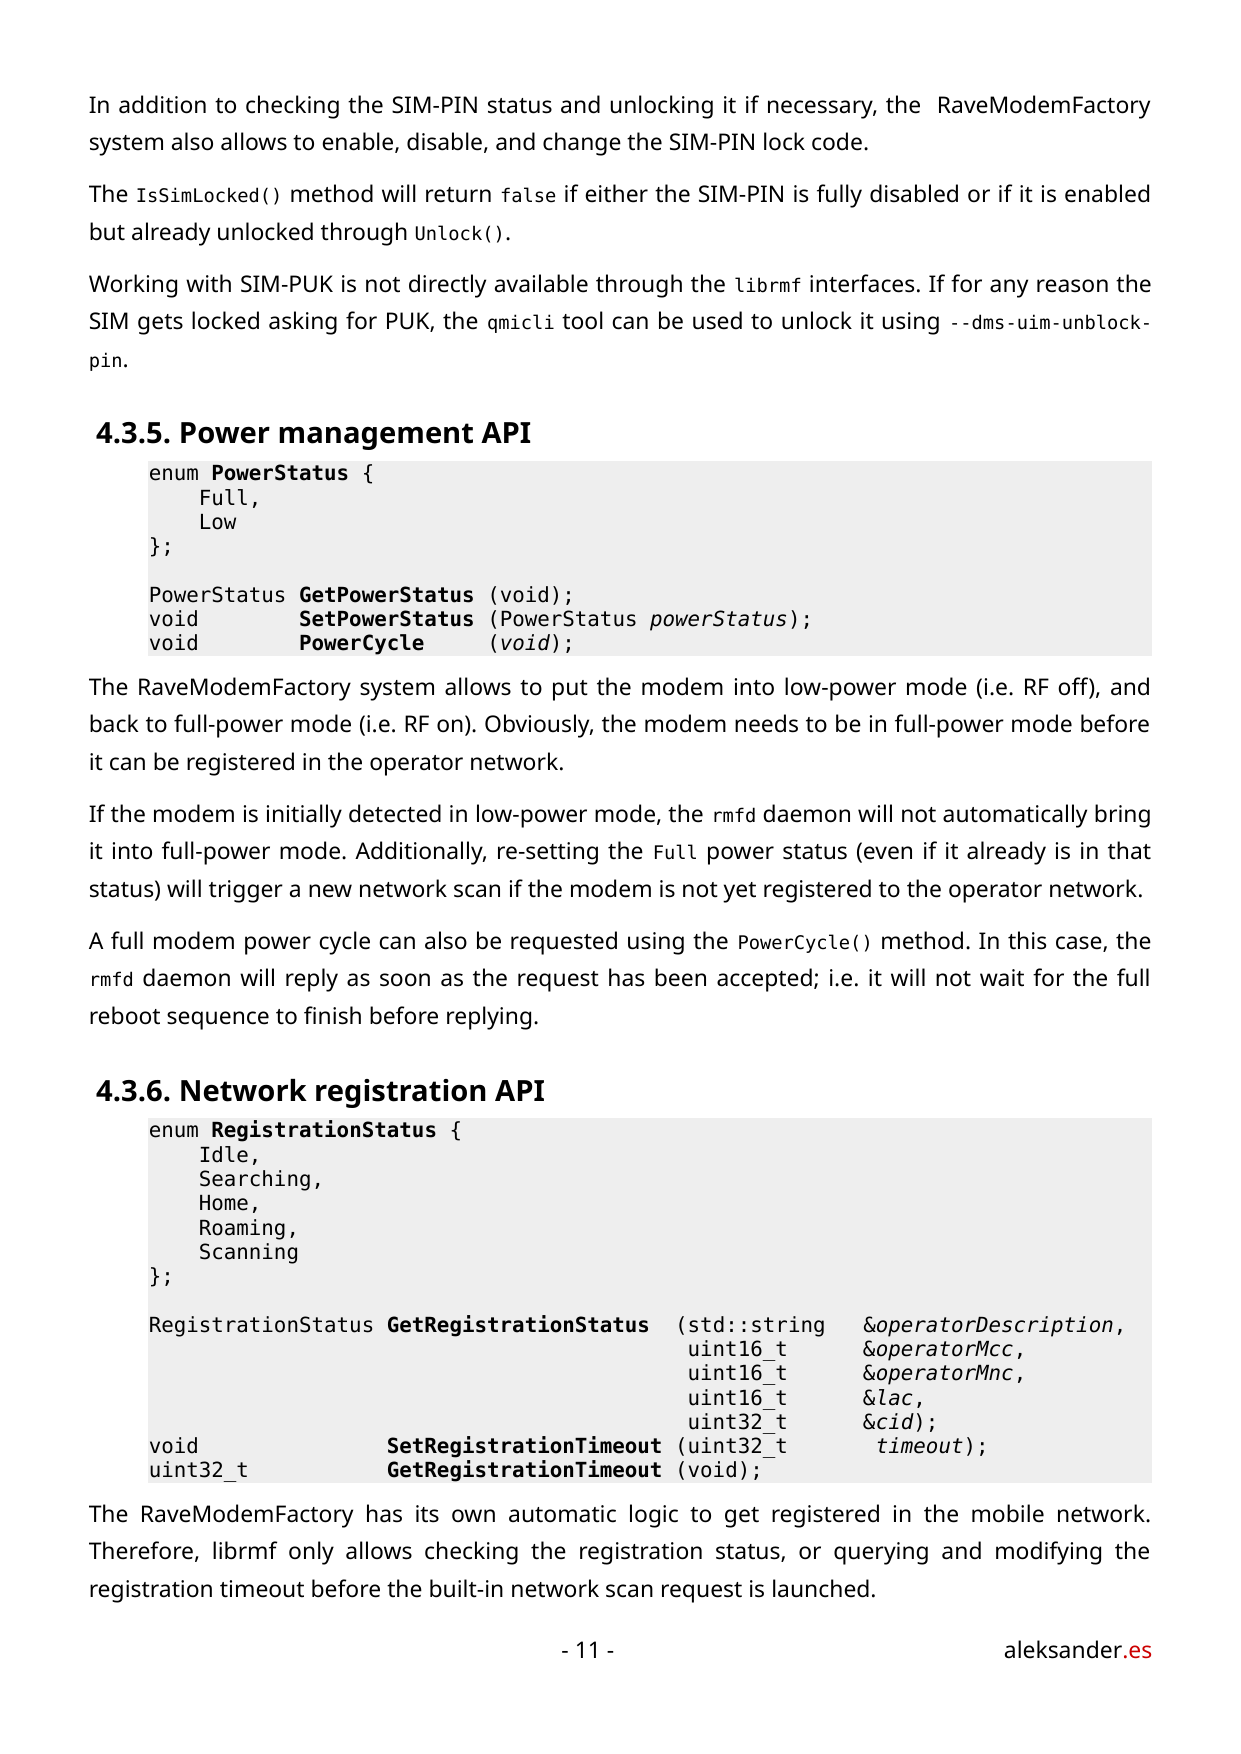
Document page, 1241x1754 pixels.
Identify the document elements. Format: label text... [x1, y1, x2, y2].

text uint32_t &cid); [148, 1410, 1152, 1434]
text Scanning [148, 1240, 1152, 1264]
text uint32_t GetRegistrationTimeout (void); [148, 1458, 1152, 1483]
text uint16_t &operatorMcc, [148, 1337, 1152, 1361]
text RegistrationStatus GetRegistrationStatus (std::string &operatorDescription, [148, 1313, 1152, 1337]
text In addition to checking the SIM-PIN status and unlocking it if necessary, the RaveModemFactory system also allows to enable, disable, and change the SIM-PIN lock code. [88, 88, 1152, 157]
text }; [148, 534, 1152, 558]
text Idle, [148, 1143, 1152, 1167]
text uint16_t &lac, [148, 1386, 1152, 1410]
text Full, [148, 486, 1152, 510]
text void PowerCycle (void); [148, 631, 1152, 656]
text void SetRegistrationTimeout (uint32_t timeout); [148, 1434, 1152, 1458]
subtitle Network registration API [88, 1070, 1152, 1109]
text uint16_t &operatorMnc, [148, 1361, 1152, 1386]
text The RaveModemFactory system allows to put the modem into low-power mode (i.e. RF off), and back to full-power mode (i.e. RF on). Obviously, the modem needs to be in full-power mode before it can be registered in the operator network. [88, 671, 1152, 777]
text If the modem is initially detected in low-power mode, the rmfd daemon will not automatically bring it into full-power mode. Additionally, re-setting the Full power status (even if it already is in that status) will trigger a new network scan if the modem is not yet registered to the operator network. [88, 798, 1152, 904]
text The RaveModemFactory has its own automatic logic to get registered in the mobile network. Therefore, librmf only allows checking the registration status, or querying and modifying the registration timeout before the built-in network scan request is launched. [88, 1498, 1152, 1604]
text void SetPowerStatus (PowerStatus powerStatus); [148, 607, 1152, 631]
subtitle Power management API [88, 413, 1152, 452]
text Searching, [148, 1167, 1152, 1191]
text A full modem power cycle can also be requested using the PowerCycle() method. In this case, the rmfd daemon will reply as soon as the request has been accepted; i.e. it will not wait for the full reboot sequence to finish before replying. [88, 925, 1152, 1031]
text enum PowerStatus { [148, 461, 1152, 486]
text PowerStatus GetPowerStatus (void); [148, 583, 1152, 607]
text Working with SIM-PUK is not directly available through the librmf interfaces. If for any reason the SIM gets locked asking for PUK, the qmicli tool can be used to unlock it using --dms-uim-unblock-pin. [88, 268, 1152, 374]
text enum RegistrationStatus { [148, 1118, 1152, 1143]
text The IsSimLocked() method will return false if either the SIM-PIN is fully disabled or if it is enabled but already unlocked through Unlock(). [88, 178, 1152, 247]
text }; [148, 1264, 1152, 1288]
text Home, [148, 1191, 1152, 1216]
text Roaming, [148, 1216, 1152, 1240]
text Low [148, 510, 1152, 534]
